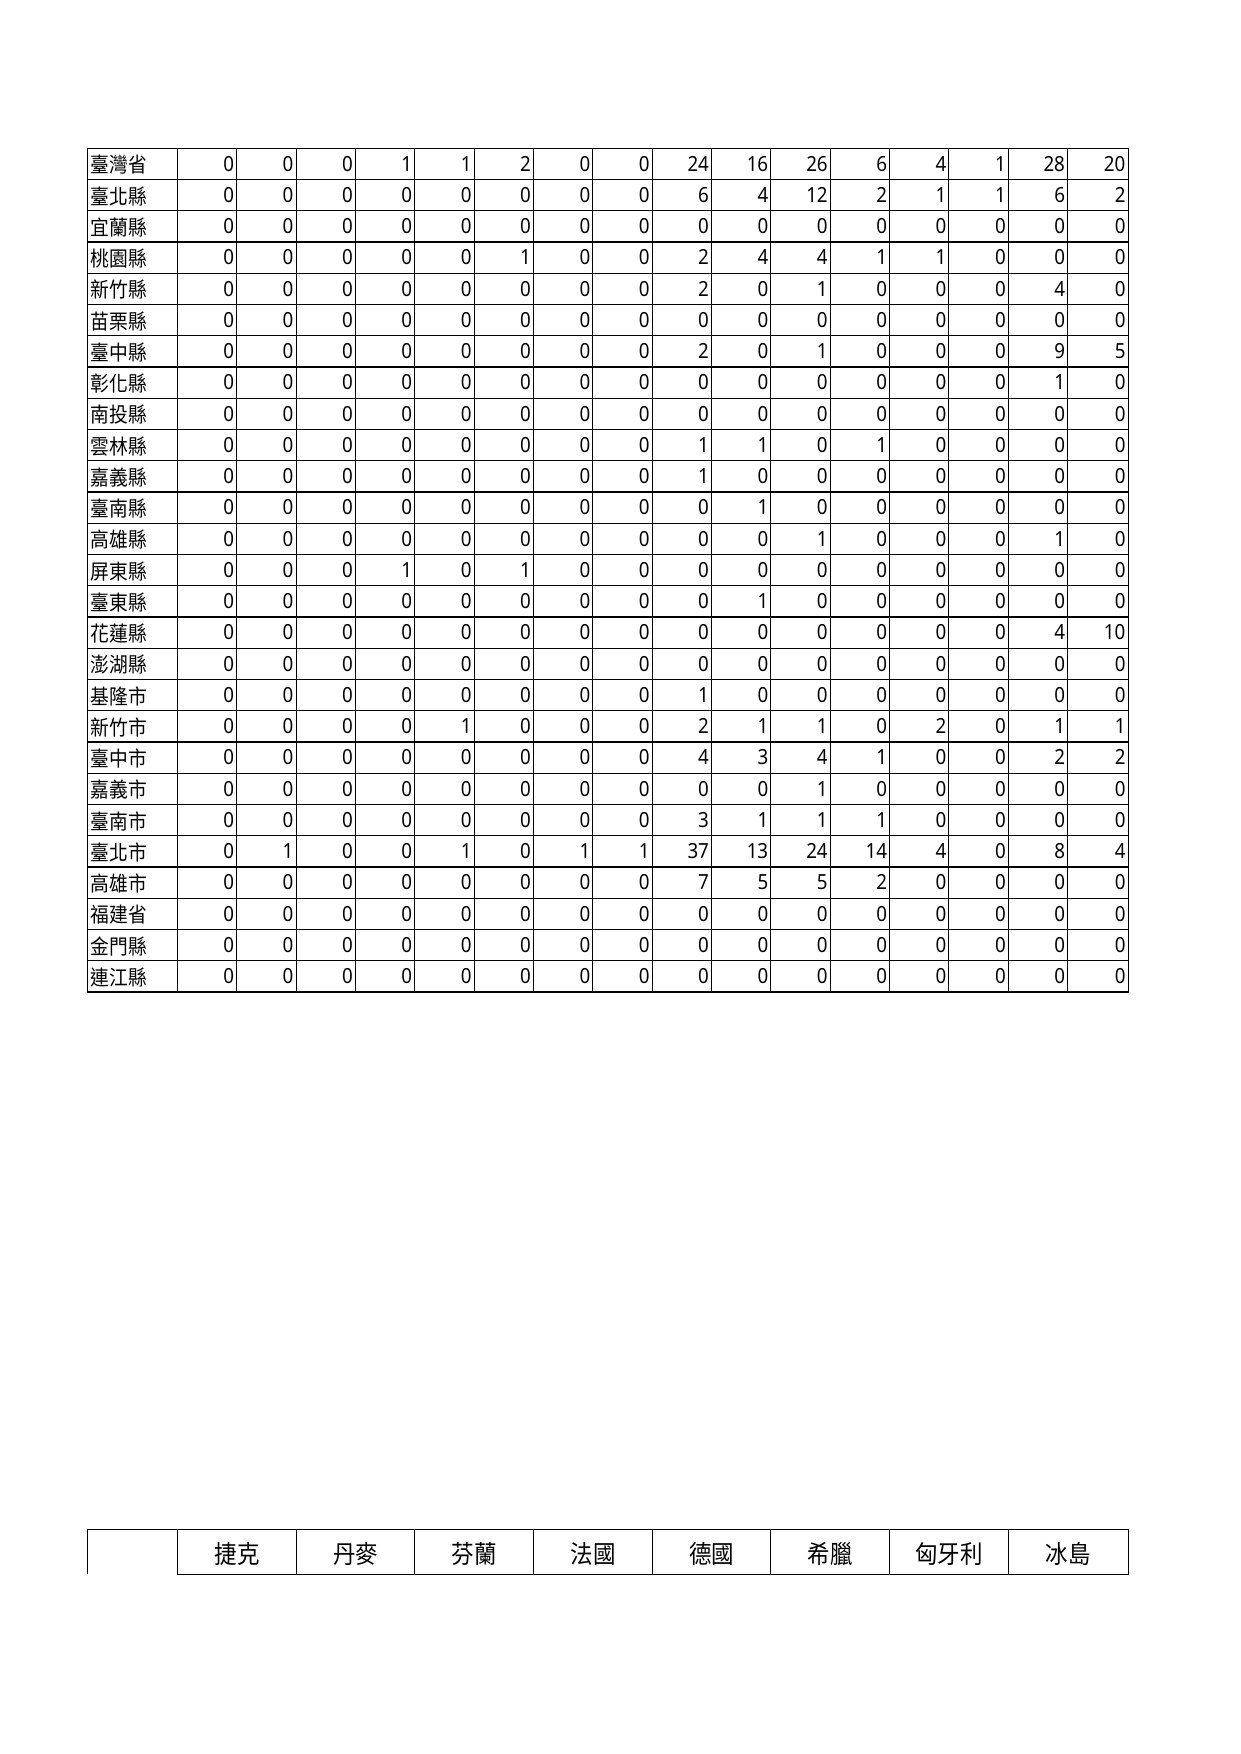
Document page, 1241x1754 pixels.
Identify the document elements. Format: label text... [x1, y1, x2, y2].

table_cell 6 [831, 149, 889, 179]
table_cell 10 [1068, 618, 1128, 648]
table_cell 0 [237, 180, 296, 210]
table_cell 0 [415, 868, 474, 898]
table_cell 1 [890, 180, 948, 210]
table_cell 0 [712, 399, 770, 429]
table_cell 0 [1009, 305, 1067, 335]
table_cell 2 [475, 149, 533, 179]
table_cell 0 [593, 493, 652, 523]
table_cell 0 [475, 930, 533, 960]
table_cell 0 [237, 243, 296, 273]
table_cell 0 [653, 524, 711, 554]
table_cell 0 [534, 618, 592, 648]
table_cell 0 [1068, 930, 1128, 960]
table_cell 0 [653, 399, 711, 429]
table_cell 0 [297, 524, 355, 554]
table_cell 0 [593, 305, 652, 335]
table_cell 0 [712, 961, 770, 991]
table_cell 0 [593, 649, 652, 679]
table_cell 0 [415, 243, 474, 273]
table_cell 0 [949, 899, 1008, 929]
table_cell 1 [1009, 368, 1067, 398]
table_cell 0 [1009, 649, 1067, 679]
table_cell 0 [178, 149, 236, 179]
table_cell 0 [356, 180, 414, 210]
table_cell 0 [949, 211, 1008, 241]
table_cell 0 [653, 555, 711, 585]
table_cell 14 [831, 836, 889, 866]
table_cell 0 [890, 618, 948, 648]
table_cell 4 [771, 243, 830, 273]
table_cell 0 [297, 680, 355, 710]
table_cell 0 [237, 305, 296, 335]
table_cell 宜蘭縣 [88, 211, 177, 241]
table_cell 0 [771, 399, 830, 429]
table_cell 0 [415, 618, 474, 648]
table_cell 1 [415, 149, 474, 179]
table_cell 2 [1068, 180, 1128, 210]
table_cell 0 [831, 586, 889, 616]
table_cell 0 [356, 836, 414, 866]
table_cell 2 [1009, 743, 1067, 773]
table_cell 臺中縣 [88, 336, 177, 366]
table_cell 2 [831, 868, 889, 898]
table_cell 0 [831, 711, 889, 741]
table_header 丹麥 [297, 1530, 414, 1574]
table_cell 0 [593, 711, 652, 741]
table_cell 12 [771, 180, 830, 210]
table_header [88, 1530, 177, 1574]
table_cell 0 [297, 211, 355, 241]
table_cell 3 [712, 743, 770, 773]
table_cell 0 [593, 774, 652, 804]
table_cell 0 [534, 586, 592, 616]
table_cell 9 [1009, 336, 1067, 366]
table_cell 0 [356, 899, 414, 929]
table_cell 0 [890, 649, 948, 679]
table_cell 0 [237, 493, 296, 523]
table_cell 0 [534, 493, 592, 523]
table_cell 0 [297, 649, 355, 679]
table_cell 1 [771, 274, 830, 304]
table_cell 0 [534, 711, 592, 741]
table_cell 0 [831, 774, 889, 804]
table_cell 0 [534, 430, 592, 460]
table_cell 0 [593, 211, 652, 241]
table_cell 1 [712, 586, 770, 616]
table_cell 0 [1009, 680, 1067, 710]
table_cell 0 [593, 243, 652, 273]
table_cell 0 [237, 274, 296, 304]
table_cell 0 [297, 555, 355, 585]
table_cell 6 [1009, 180, 1067, 210]
table_header 德國 [653, 1530, 770, 1574]
table_cell 0 [415, 899, 474, 929]
table_cell 0 [949, 930, 1008, 960]
table_cell 0 [771, 649, 830, 679]
table_cell 0 [237, 868, 296, 898]
table_cell 0 [356, 586, 414, 616]
table_cell 0 [178, 774, 236, 804]
table_cell 0 [475, 618, 533, 648]
table_cell 0 [475, 586, 533, 616]
table_cell 0 [356, 805, 414, 835]
table_cell 0 [297, 336, 355, 366]
table_cell 0 [949, 336, 1008, 366]
table_cell 0 [593, 618, 652, 648]
table_cell 0 [178, 305, 236, 335]
table_cell 0 [890, 368, 948, 398]
table_cell 0 [1068, 868, 1128, 898]
table_cell 0 [178, 399, 236, 429]
table_cell 0 [831, 336, 889, 366]
table_cell 屏東縣 [88, 555, 177, 585]
table_cell 0 [415, 586, 474, 616]
table_cell 0 [831, 493, 889, 523]
table_cell 0 [1009, 461, 1067, 491]
table_cell 0 [890, 305, 948, 335]
table_cell 0 [712, 524, 770, 554]
table_cell 0 [593, 930, 652, 960]
table_cell 0 [1068, 399, 1128, 429]
table_cell 0 [1009, 899, 1067, 929]
table_cell 4 [771, 743, 830, 773]
table_cell 0 [890, 211, 948, 241]
table_cell 臺灣省 [88, 149, 177, 179]
table_cell 0 [1009, 586, 1067, 616]
table_cell 0 [712, 899, 770, 929]
table_cell 1 [1009, 711, 1067, 741]
table_cell 0 [593, 961, 652, 991]
table_cell 0 [178, 961, 236, 991]
table_cell 0 [475, 461, 533, 491]
table_cell 0 [949, 461, 1008, 491]
table_cell 0 [831, 930, 889, 960]
table_cell 1 [890, 243, 948, 273]
table_cell 0 [356, 774, 414, 804]
table_cell 0 [712, 680, 770, 710]
table_cell 0 [593, 399, 652, 429]
table_cell 0 [653, 649, 711, 679]
table_cell 5 [712, 868, 770, 898]
table_cell 0 [534, 243, 592, 273]
table_cell 0 [1068, 586, 1128, 616]
table_cell 0 [237, 961, 296, 991]
table_cell 0 [593, 430, 652, 460]
table_cell 8 [1009, 836, 1067, 866]
table_cell 0 [534, 336, 592, 366]
table_cell 5 [1068, 336, 1128, 366]
table_cell 0 [949, 243, 1008, 273]
table_cell 0 [534, 149, 592, 179]
table_cell 0 [534, 774, 592, 804]
table_cell 0 [593, 586, 652, 616]
table_cell 0 [771, 430, 830, 460]
table_cell 0 [178, 274, 236, 304]
table_cell 1 [356, 555, 414, 585]
table_cell 0 [237, 711, 296, 741]
table_cell 1 [949, 180, 1008, 210]
table_cell 0 [653, 211, 711, 241]
table_cell 南投縣 [88, 399, 177, 429]
table_cell 0 [356, 274, 414, 304]
table_cell 0 [831, 618, 889, 648]
table_cell 24 [653, 149, 711, 179]
table_cell 0 [949, 743, 1008, 773]
table_cell 0 [949, 805, 1008, 835]
table_cell 0 [415, 493, 474, 523]
table_cell 0 [593, 743, 652, 773]
table_cell 28 [1009, 149, 1067, 179]
table_cell 4 [890, 149, 948, 179]
table_cell 0 [831, 649, 889, 679]
table_cell 0 [297, 399, 355, 429]
table_cell 0 [1068, 680, 1128, 710]
table_cell 26 [771, 149, 830, 179]
table_cell 0 [949, 305, 1008, 335]
table_cell 0 [890, 399, 948, 429]
table_cell 6 [653, 180, 711, 210]
table_cell 0 [771, 368, 830, 398]
table_cell 0 [475, 743, 533, 773]
table_cell 2 [653, 243, 711, 273]
table_cell 0 [297, 774, 355, 804]
table_cell 0 [475, 211, 533, 241]
table_cell 0 [475, 180, 533, 210]
table_cell 彰化縣 [88, 368, 177, 398]
table_cell 新竹縣 [88, 274, 177, 304]
table_cell 1 [653, 461, 711, 491]
table_cell 0 [475, 305, 533, 335]
table_cell 0 [534, 524, 592, 554]
table_cell 4 [1009, 274, 1067, 304]
table_cell 0 [653, 961, 711, 991]
table_cell 1 [771, 524, 830, 554]
table_cell 0 [653, 493, 711, 523]
table_cell 0 [178, 368, 236, 398]
table_cell 0 [831, 961, 889, 991]
table_cell 0 [1009, 868, 1067, 898]
table_cell 0 [890, 961, 948, 991]
table_cell 1 [831, 743, 889, 773]
table_cell 0 [297, 274, 355, 304]
table_cell 0 [712, 930, 770, 960]
table_cell 0 [831, 555, 889, 585]
table_cell 0 [949, 368, 1008, 398]
table_cell 24 [771, 836, 830, 866]
table_cell 0 [297, 618, 355, 648]
table_header 法國 [534, 1530, 652, 1574]
table_cell 0 [178, 493, 236, 523]
table_cell 0 [415, 930, 474, 960]
table_cell 0 [534, 805, 592, 835]
table_cell 0 [949, 274, 1008, 304]
table_cell 0 [593, 368, 652, 398]
table_cell 0 [593, 149, 652, 179]
table_cell 0 [712, 211, 770, 241]
table_cell 1 [771, 711, 830, 741]
table_cell 3 [653, 805, 711, 835]
table_cell 0 [415, 368, 474, 398]
table_cell 0 [356, 524, 414, 554]
table_cell 0 [415, 180, 474, 210]
table_cell 桃園縣 [88, 243, 177, 273]
table_cell 0 [297, 430, 355, 460]
table_cell 0 [415, 274, 474, 304]
table_cell 0 [890, 461, 948, 491]
table_cell 0 [415, 774, 474, 804]
table_cell 0 [890, 274, 948, 304]
table_cell 0 [593, 805, 652, 835]
table_cell 0 [593, 180, 652, 210]
table_cell 0 [1009, 430, 1067, 460]
table_cell 13 [712, 836, 770, 866]
table_cell 0 [890, 680, 948, 710]
table_cell 0 [415, 649, 474, 679]
table_cell 2 [653, 274, 711, 304]
table_cell 0 [712, 618, 770, 648]
table_cell 0 [1009, 961, 1067, 991]
table_cell 0 [178, 899, 236, 929]
table_cell 0 [475, 493, 533, 523]
table_cell 雲林縣 [88, 430, 177, 460]
table_cell 0 [356, 493, 414, 523]
table_cell 1 [712, 711, 770, 741]
table_cell 0 [771, 961, 830, 991]
table_cell 4 [890, 836, 948, 866]
table_cell 0 [178, 836, 236, 866]
table_cell 4 [1009, 618, 1067, 648]
table_cell 0 [356, 243, 414, 273]
table_cell 0 [1068, 430, 1128, 460]
table_cell 0 [534, 961, 592, 991]
table_header 匈牙利 [890, 1530, 1008, 1574]
table_cell 0 [890, 493, 948, 523]
table_cell 0 [237, 368, 296, 398]
table_cell 0 [653, 618, 711, 648]
table_cell 臺東縣 [88, 586, 177, 616]
table_cell 0 [415, 211, 474, 241]
table_cell 1 [771, 774, 830, 804]
table_cell 0 [297, 180, 355, 210]
table_cell 0 [534, 180, 592, 210]
table_cell 0 [237, 211, 296, 241]
table_cell 基隆市 [88, 680, 177, 710]
table_cell 0 [178, 618, 236, 648]
table_cell 1 [771, 805, 830, 835]
table_cell 0 [949, 868, 1008, 898]
table_cell 0 [415, 305, 474, 335]
table_cell 0 [831, 211, 889, 241]
table_cell 0 [712, 305, 770, 335]
table_cell 0 [1009, 399, 1067, 429]
table_cell 0 [415, 399, 474, 429]
table_cell 0 [1009, 805, 1067, 835]
table_cell 澎湖縣 [88, 649, 177, 679]
table_cell 0 [297, 899, 355, 929]
table_cell 0 [1068, 774, 1128, 804]
table_cell 0 [475, 524, 533, 554]
table_cell 0 [356, 680, 414, 710]
table_cell 0 [1068, 305, 1128, 335]
table_cell 0 [534, 305, 592, 335]
table_cell 0 [653, 930, 711, 960]
table_cell 0 [890, 336, 948, 366]
table_cell 金門縣 [88, 930, 177, 960]
table_cell 1 [593, 836, 652, 866]
table_cell 0 [297, 743, 355, 773]
table_cell 0 [831, 680, 889, 710]
table_cell 0 [712, 368, 770, 398]
table_cell 0 [297, 586, 355, 616]
table_cell 1 [831, 805, 889, 835]
table_cell 0 [771, 493, 830, 523]
table_cell 0 [237, 399, 296, 429]
table_cell 0 [356, 336, 414, 366]
table_cell 0 [178, 680, 236, 710]
table_cell 0 [237, 899, 296, 929]
table_cell 1 [949, 149, 1008, 179]
table_cell 0 [356, 868, 414, 898]
table_cell 0 [831, 899, 889, 929]
table_cell 0 [415, 743, 474, 773]
table_cell 0 [356, 305, 414, 335]
table_cell 0 [475, 430, 533, 460]
table_cell 0 [890, 430, 948, 460]
table_cell 0 [534, 274, 592, 304]
table_cell 0 [771, 899, 830, 929]
table_cell 0 [297, 711, 355, 741]
table_cell 0 [890, 524, 948, 554]
table_cell 0 [297, 868, 355, 898]
table_cell 0 [653, 586, 711, 616]
table_cell 0 [712, 555, 770, 585]
table_cell 0 [297, 461, 355, 491]
table_cell 0 [237, 743, 296, 773]
table_cell 1 [475, 243, 533, 273]
table_cell 0 [949, 618, 1008, 648]
table_cell 0 [1009, 774, 1067, 804]
table_cell 20 [1068, 149, 1128, 179]
table_cell 1 [415, 836, 474, 866]
table_cell 0 [771, 586, 830, 616]
table_cell 0 [178, 180, 236, 210]
table_cell 0 [593, 274, 652, 304]
table_cell 0 [415, 961, 474, 991]
table_cell 0 [949, 430, 1008, 460]
table_cell 0 [1068, 961, 1128, 991]
table_cell 0 [178, 211, 236, 241]
table_cell 0 [356, 399, 414, 429]
table_cell 0 [237, 336, 296, 366]
table_cell 0 [297, 368, 355, 398]
table_cell 0 [1068, 274, 1128, 304]
table_cell 1 [534, 836, 592, 866]
table_cell 0 [297, 961, 355, 991]
table_cell 0 [475, 649, 533, 679]
table_cell 0 [415, 680, 474, 710]
table_cell 苗栗縣 [88, 305, 177, 335]
table_cell 0 [593, 461, 652, 491]
table_cell 0 [534, 368, 592, 398]
table_cell 0 [949, 680, 1008, 710]
table_cell 4 [1068, 836, 1128, 866]
table_cell 1 [831, 243, 889, 273]
table_header 芬蘭 [415, 1530, 533, 1574]
table_cell 0 [415, 524, 474, 554]
table_cell 0 [475, 899, 533, 929]
table_cell 1 [653, 430, 711, 460]
table_cell 0 [1068, 493, 1128, 523]
table_cell 0 [712, 274, 770, 304]
table_cell 0 [475, 836, 533, 866]
table_cell 1 [712, 430, 770, 460]
table_cell 0 [237, 649, 296, 679]
table_cell 0 [653, 899, 711, 929]
table_cell 5 [771, 868, 830, 898]
table_cell 0 [237, 461, 296, 491]
table_cell 0 [593, 868, 652, 898]
table_cell 0 [237, 430, 296, 460]
table_cell 0 [1068, 243, 1128, 273]
table_cell 0 [949, 586, 1008, 616]
table_cell 臺北縣 [88, 180, 177, 210]
table_cell 0 [1068, 524, 1128, 554]
table_cell 0 [949, 493, 1008, 523]
table_cell 0 [356, 743, 414, 773]
table_cell 1 [475, 555, 533, 585]
table_cell 臺南縣 [88, 493, 177, 523]
table_cell 0 [653, 368, 711, 398]
table_cell 0 [593, 336, 652, 366]
table_cell 0 [475, 868, 533, 898]
table_cell 0 [297, 805, 355, 835]
table_header 捷克 [178, 1530, 296, 1574]
table_cell 0 [237, 805, 296, 835]
table_cell 0 [831, 305, 889, 335]
table_cell 0 [653, 305, 711, 335]
table_cell 0 [415, 461, 474, 491]
table_cell 0 [831, 399, 889, 429]
table_cell 0 [356, 711, 414, 741]
table_cell 0 [949, 399, 1008, 429]
table_cell 0 [356, 618, 414, 648]
table_cell 0 [356, 211, 414, 241]
table_cell 0 [831, 274, 889, 304]
table_cell 0 [771, 211, 830, 241]
table_cell 臺北市 [88, 836, 177, 866]
table_cell 1 [356, 149, 414, 179]
table_cell 0 [771, 680, 830, 710]
table_cell 1 [712, 493, 770, 523]
table_cell 4 [712, 243, 770, 273]
table_cell 0 [949, 711, 1008, 741]
table_cell 0 [712, 336, 770, 366]
table_cell 0 [534, 211, 592, 241]
table_cell 0 [534, 743, 592, 773]
table_cell 0 [415, 430, 474, 460]
table_cell 0 [949, 961, 1008, 991]
table_cell 0 [1068, 555, 1128, 585]
table_cell 0 [237, 555, 296, 585]
table_cell 7 [653, 868, 711, 898]
table_cell 1 [1009, 524, 1067, 554]
table_cell 0 [1068, 461, 1128, 491]
table_cell 0 [771, 930, 830, 960]
table_cell 0 [593, 899, 652, 929]
table_cell 0 [890, 868, 948, 898]
table_cell 嘉義縣 [88, 461, 177, 491]
table_cell 37 [653, 836, 711, 866]
table_cell 4 [653, 743, 711, 773]
table_cell 0 [178, 868, 236, 898]
table_cell 0 [237, 149, 296, 179]
table_cell 0 [1009, 555, 1067, 585]
table_cell 0 [297, 836, 355, 866]
table_cell 1 [1068, 711, 1128, 741]
table_cell 0 [771, 618, 830, 648]
table_cell 0 [949, 649, 1008, 679]
table_cell 高雄市 [88, 868, 177, 898]
table_cell 嘉義市 [88, 774, 177, 804]
table_cell 0 [593, 555, 652, 585]
table_cell 0 [297, 305, 355, 335]
table_cell 0 [178, 336, 236, 366]
table_cell 福建省 [88, 899, 177, 929]
table_cell 0 [178, 711, 236, 741]
table_cell 0 [1009, 930, 1067, 960]
table_cell 0 [475, 711, 533, 741]
table_cell 2 [1068, 743, 1128, 773]
table_cell 0 [356, 961, 414, 991]
table_cell 1 [831, 430, 889, 460]
table_cell 0 [475, 336, 533, 366]
table_cell 高雄縣 [88, 524, 177, 554]
table_cell 0 [831, 368, 889, 398]
table_cell 0 [297, 243, 355, 273]
table_cell 0 [712, 774, 770, 804]
table_cell 0 [1068, 805, 1128, 835]
table_cell 0 [831, 524, 889, 554]
table_cell 0 [475, 774, 533, 804]
table_cell 0 [534, 461, 592, 491]
table_cell 0 [771, 555, 830, 585]
table_cell 0 [949, 524, 1008, 554]
table_cell 0 [178, 586, 236, 616]
table_cell 2 [831, 180, 889, 210]
table_cell 1 [712, 805, 770, 835]
table_cell 0 [949, 836, 1008, 866]
table_cell 1 [653, 680, 711, 710]
table_cell 0 [178, 430, 236, 460]
table_cell 0 [653, 774, 711, 804]
table_cell 0 [356, 461, 414, 491]
table_cell 0 [178, 524, 236, 554]
table_cell 1 [771, 336, 830, 366]
table_header 冰島 [1009, 1530, 1128, 1574]
table_cell 0 [297, 149, 355, 179]
table_cell 連江縣 [88, 961, 177, 991]
table_cell 0 [1009, 243, 1067, 273]
table_cell 0 [534, 555, 592, 585]
table_cell 0 [178, 555, 236, 585]
table_cell 花蓮縣 [88, 618, 177, 648]
table_cell 0 [297, 493, 355, 523]
table_cell 2 [653, 336, 711, 366]
table_cell 0 [475, 274, 533, 304]
table_cell 0 [415, 336, 474, 366]
table_cell 0 [890, 930, 948, 960]
table_cell 0 [890, 805, 948, 835]
table_cell 臺中市 [88, 743, 177, 773]
table_cell 0 [831, 461, 889, 491]
table_cell 0 [237, 618, 296, 648]
table_cell 0 [949, 555, 1008, 585]
table_cell 0 [297, 930, 355, 960]
table_cell 0 [712, 649, 770, 679]
table_cell 0 [1009, 493, 1067, 523]
table_cell 0 [178, 743, 236, 773]
table_cell 0 [178, 243, 236, 273]
table_cell 0 [475, 399, 533, 429]
table_cell 0 [890, 899, 948, 929]
table_cell 0 [237, 930, 296, 960]
table_cell 0 [890, 586, 948, 616]
table_cell 0 [534, 680, 592, 710]
table_cell 0 [890, 555, 948, 585]
table_cell 0 [415, 555, 474, 585]
table_cell 16 [712, 149, 770, 179]
table_cell 0 [237, 524, 296, 554]
table_cell 0 [178, 649, 236, 679]
table_cell 0 [593, 680, 652, 710]
table_cell 0 [237, 586, 296, 616]
table_header 希臘 [771, 1530, 889, 1574]
table_cell 0 [771, 461, 830, 491]
table_cell 0 [949, 774, 1008, 804]
table_cell 0 [534, 399, 592, 429]
table_cell 0 [534, 649, 592, 679]
table_cell 1 [415, 711, 474, 741]
table_cell 0 [178, 461, 236, 491]
table_cell 0 [237, 774, 296, 804]
table_cell 0 [771, 305, 830, 335]
table_cell 0 [712, 461, 770, 491]
table_cell 0 [1068, 649, 1128, 679]
table_cell 0 [356, 649, 414, 679]
table_cell 0 [593, 524, 652, 554]
table_cell 2 [890, 711, 948, 741]
table_cell 2 [653, 711, 711, 741]
table_cell 0 [356, 930, 414, 960]
table_cell 0 [178, 805, 236, 835]
table_cell 0 [1009, 211, 1067, 241]
table_cell 0 [1068, 368, 1128, 398]
table_cell 臺南市 [88, 805, 177, 835]
table_cell 0 [475, 805, 533, 835]
table_cell 0 [534, 868, 592, 898]
table_cell 0 [356, 430, 414, 460]
table_cell 1 [237, 836, 296, 866]
table_cell 0 [475, 680, 533, 710]
table_cell 0 [237, 680, 296, 710]
table_cell 0 [415, 805, 474, 835]
table_cell 0 [534, 899, 592, 929]
table_cell 4 [712, 180, 770, 210]
table_cell 0 [356, 368, 414, 398]
table_cell 0 [475, 368, 533, 398]
table_cell 0 [1068, 899, 1128, 929]
table_cell 0 [475, 961, 533, 991]
table_cell 0 [178, 930, 236, 960]
table_cell 0 [890, 743, 948, 773]
table_cell 0 [1068, 211, 1128, 241]
table_cell 0 [534, 930, 592, 960]
table_cell 0 [890, 774, 948, 804]
table_cell 新竹市 [88, 711, 177, 741]
